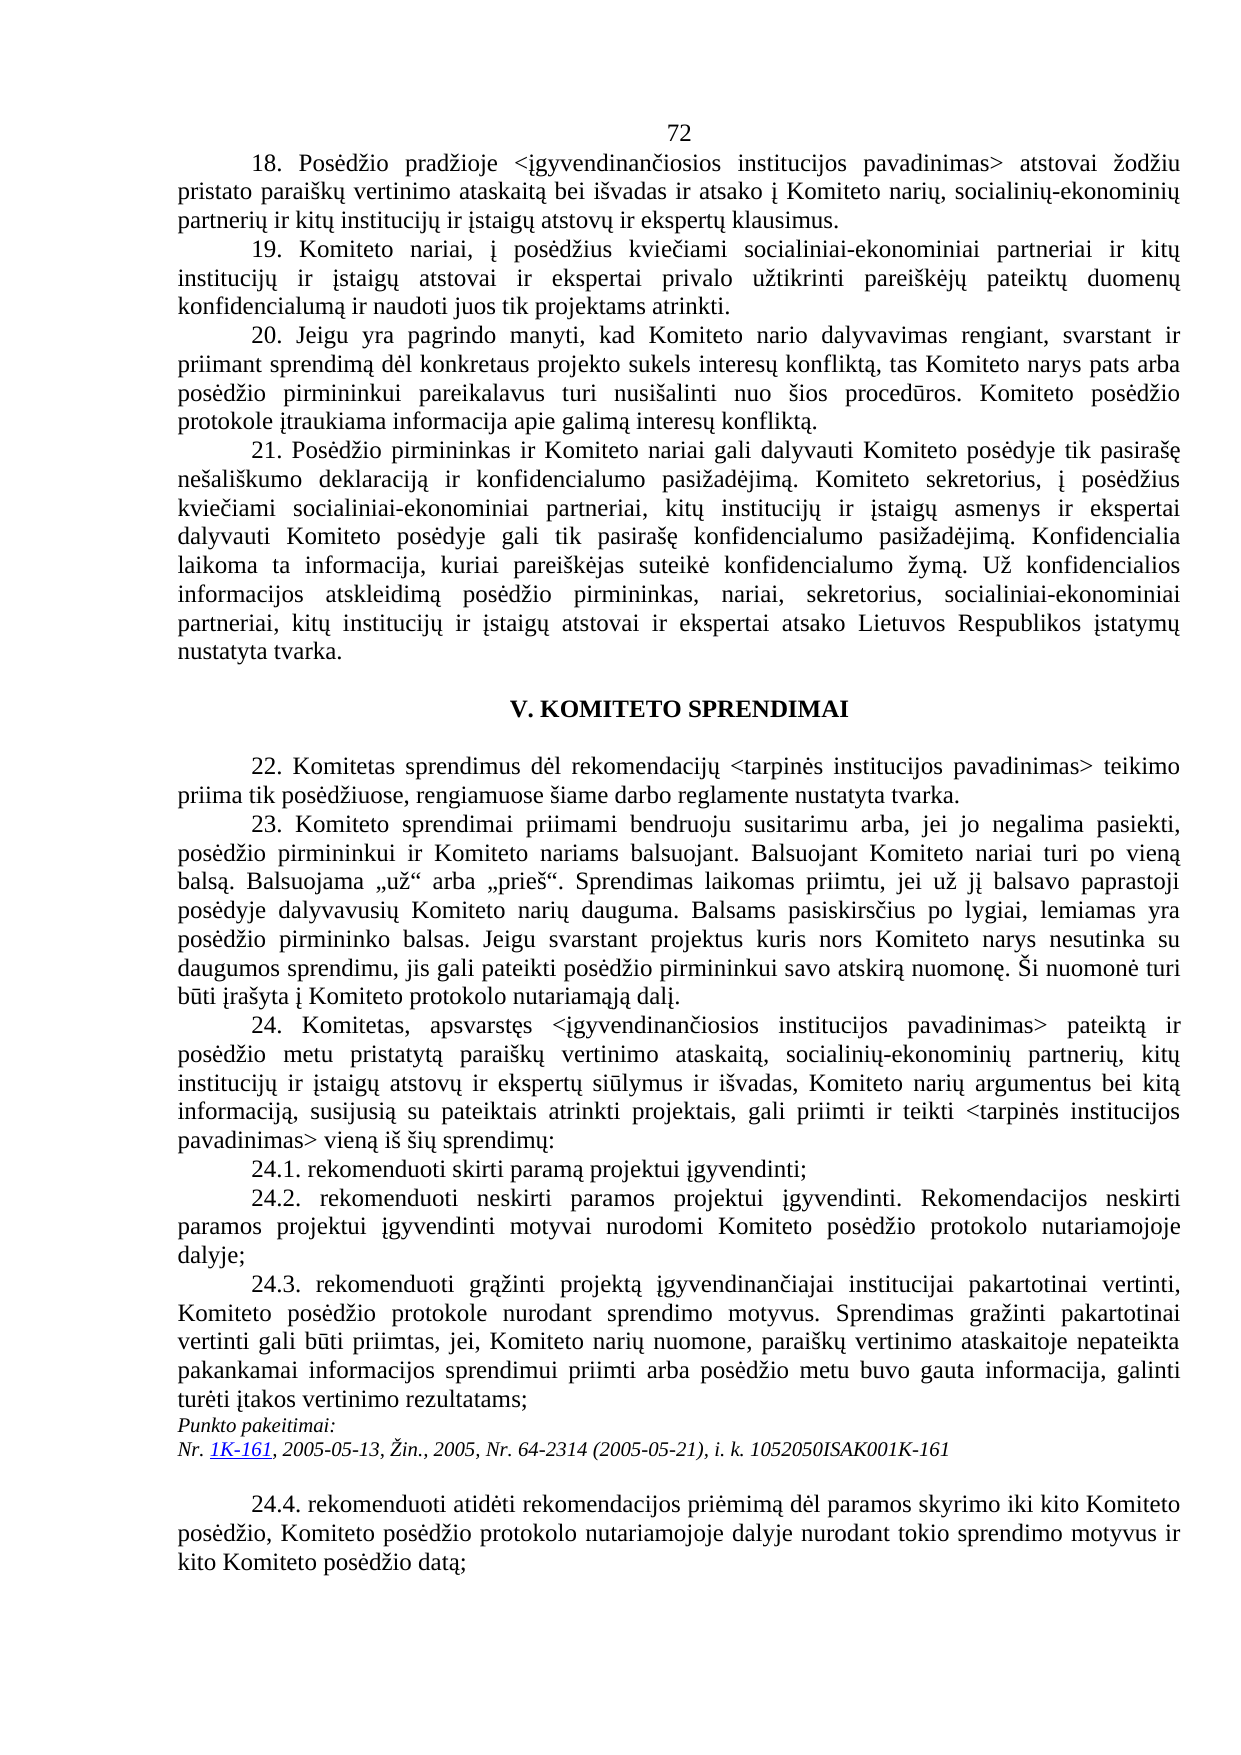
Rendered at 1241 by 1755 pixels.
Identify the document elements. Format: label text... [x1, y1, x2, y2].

text 18. Posėdžio pradžioje <įgyvendinančiosios institucijos pavadinimas> atstovai žodžiu pristato paraiškų vertinimo ataskaitą bei išvadas ir atsako į Komiteto narių, socialinių-ekonominių partnerių ir kitų institucijų ir įstaigų atstovų ir ekspertų klausimus. [177, 148, 1181, 234]
text 24. Komitetas, apsvarstęs <įgyvendinančiosios institucijos pavadinimas> pateiktą ir posėdžio metu pristatytą paraiškų vertinimo ataskaitą, socialinių-ekonominių partnerių, kitų institucijų ir įstaigų atstovų ir ekspertų siūlymus ir išvadas, Komiteto narių argumentus bei kitą informaciją, susijusią su pateiktais atrinkti projektais, gali priimti ir teikti <tarpinės institucijos pavadinimas> vieną iš šių sprendimų: [177, 1010, 1181, 1154]
text Nr. 1K-161, 2005-05-13, Žin., 2005, Nr. 64-2314 (2005-05-21), i. k. 1052050ISAK001K-161 [177, 1437, 1181, 1461]
text 20. Jeigu yra pagrindo manyti, kad Komiteto nario dalyvavimas rengiant, svarstant ir priimant sprendimą dėl konkretaus projekto sukels interesų konfliktą, tas Komiteto narys pats arba posėdžio pirmininkui pareikalavus turi nusišalinti nuo šios procedūros. Komiteto posėdžio protokole įtraukiama informacija apie galimą interesų konfliktą. [177, 320, 1181, 435]
text 24.3. rekomenduoti grąžinti projektą įgyvendinančiajai institucijai pakartotinai vertinti, Komiteto posėdžio protokole nurodant sprendimo motyvus. Sprendimas gražinti pakartotinai vertinti gali būti priimtas, jei, Komiteto narių nuomone, paraiškų vertinimo ataskaitoje nepateikta pakankamai informacijos sprendimui priimti arba posėdžio metu buvo gauta informacija, galinti turėti įtakos vertinimo rezultatams; [177, 1269, 1181, 1413]
text 21. Posėdžio pirmininkas ir Komiteto nariai gali dalyvauti Komiteto posėdyje tik pasirašę nešališkumo deklaraciją ir konfidencialumo pasižadėjimą. Komiteto sekretorius, į posėdžius kviečiami socialiniai-ekonominiai partneriai, kitų institucijų ir įstaigų asmenys ir ekspertai dalyvauti Komiteto posėdyje gali tik pasirašę konfidencialumo pasižadėjimą. Konfidencialia laikoma ta informacija, kuriai pareiškėjas suteikė konfidencialumo žymą. Už konfidencialios informacijos atskleidimą posėdžio pirmininkas, nariai, sekretorius, socialiniai-ekonominiai partneriai, kitų institucijų ir įstaigų atstovai ir ekspertai atsako Lietuvos Respublikos įstatymų nustatyta tvarka. [177, 435, 1181, 665]
text 23. Komiteto sprendimai priimami bendruoju susitarimu arba, jei jo negalima pasiekti, posėdžio pirmininkui ir Komiteto nariams balsuojant. Balsuojant Komiteto nariai turi po vieną balsą. Balsuojama „už“ arba „prieš“. Sprendimas laikomas priimtu, jei už jį balsavo paprastoji posėdyje dalyvavusių Komiteto narių dauguma. Balsams pasiskirsčius po lygiai, lemiamas yra posėdžio pirmininko balsas. Jeigu svarstant projektus kuris nors Komiteto narys nesutinka su daugumos sprendimu, jis gali pateikti posėdžio pirmininkui savo atskirą nuomonę. Ši nuomonė turi būti įrašyta į Komiteto protokolo nutariamąją dalį. [177, 809, 1181, 1010]
text Punkto pakeitimai: [177, 1413, 1181, 1437]
text 24.1. rekomenduoti skirti paramą projektui įgyvendinti; [177, 1154, 1181, 1183]
text 22. Komitetas sprendimus dėl rekomendacijų <tarpinės institucijos pavadinimas> teikimo priima tik posėdžiuose, rengiamuose šiame darbo reglamente nustatyta tvarka. [177, 751, 1181, 809]
text V. KOMITETO SPRENDIMAI [177, 694, 1181, 723]
text 19. Komiteto nariai, į posėdžius kviečiami socialiniai-ekonominiai partneriai ir kitų institucijų ir įstaigų atstovai ir ekspertai privalo užtikrinti pareiškėjų pateiktų duomenų konfidencialumą ir naudoti juos tik projektams atrinkti. [177, 234, 1181, 320]
text 24.2. rekomenduoti neskirti paramos projektui įgyvendinti. Rekomendacijos neskirti paramos projektui įgyvendinti motyvai nurodomi Komiteto posėdžio protokolo nutariamojoje dalyje; [177, 1183, 1181, 1269]
text 24.4. rekomenduoti atidėti rekomendacijos priėmimą dėl paramos skyrimo iki kito Komiteto posėdžio, Komiteto posėdžio protokolo nutariamojoje dalyje nurodant tokio sprendimo motyvus ir kito Komiteto posėdžio datą; [177, 1489, 1181, 1576]
